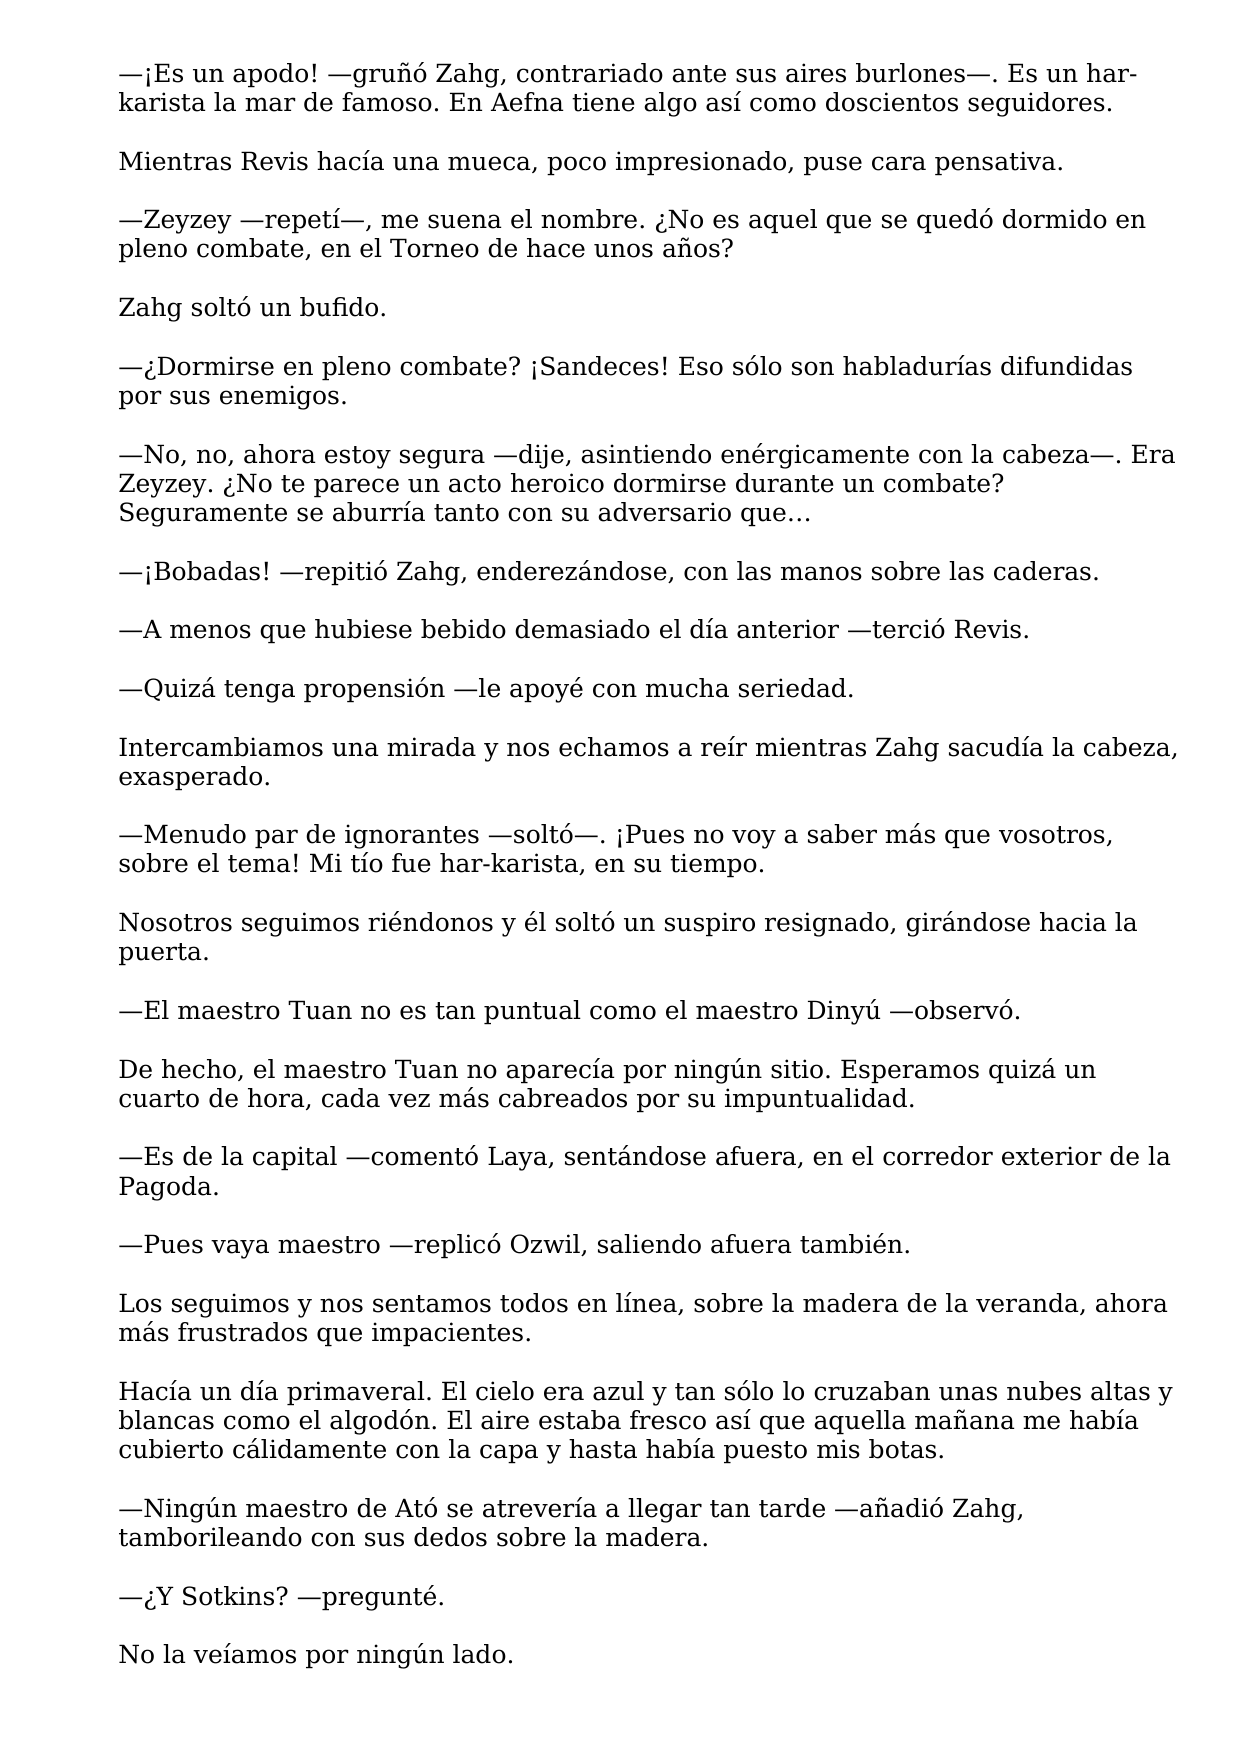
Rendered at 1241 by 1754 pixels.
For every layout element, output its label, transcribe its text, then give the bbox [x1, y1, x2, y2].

text —Pues vaya maestro —replicó Ozwil, saliendo afuera también. [118, 1230, 1181, 1259]
text No la veíamos por ningún lado. [118, 1640, 1181, 1669]
text —Ningún maestro de Ató se atrevería a llegar tan tarde —añadió Zahg, tamborileando con sus dedos sobre la madera. [118, 1494, 1181, 1552]
text De hecho, el maestro Tuan no aparecía por ningún sitio. Esperamos quizá un cuarto de hora, cada vez más cabreados por su impuntualidad. [118, 1055, 1181, 1113]
text Hacía un día primaveral. El cielo era azul y tan sólo lo cruzaban unas nubes altas y blancas como el algodón. El aire estaba fresco así que aquella mañana me había cubierto cálidamente con la capa y hasta había puesto mis botas. [118, 1377, 1181, 1464]
text —No, no, ahora estoy segura —dije, asintiendo enérgicamente con la cabeza—. Era Zeyzey. ¿No te parece un acto heroico dormirse durante un combate? Seguramente se aburría tanto con su adversario que… [118, 440, 1181, 527]
text Nosotros seguimos riéndonos y él soltó un suspiro resignado, girándose hacia la puerta. [118, 908, 1181, 967]
text —A menos que hubiese bebido demasiado el día anterior —terció Revis. [118, 615, 1181, 644]
text —¡Bobadas! —repitió Zahg, enderezándose, con las manos sobre las caderas. [118, 557, 1181, 586]
text —Menudo par de ignorantes —soltó—. ¡Pues no voy a saber más que vosotros, sobre el tema! Mi tío fue har-karista, en su tiempo. [118, 821, 1181, 879]
text —Zeyzey —repetí—, me suena el nombre. ¿No es aquel que se quedó dormido en pleno combate, en el Torneo de hace unos años? [118, 206, 1181, 264]
text Intercambiamos una mirada y nos echamos a reír mientras Zahg sacudía la cabeza, exasperado. [118, 733, 1181, 791]
text —El maestro Tuan no es tan puntual como el maestro Dinyú —observó. [118, 996, 1181, 1025]
text Mientras Revis hacía una mueca, poco impresionado, puse cara pensativa. [118, 147, 1181, 176]
text —Es de la capital —comentó Laya, sentándose afuera, en el corredor exterior de la Pagoda. [118, 1143, 1181, 1201]
text —Quizá tenga propensión —le apoyé con mucha seriedad. [118, 674, 1181, 703]
text Zahg soltó un bufido. [118, 293, 1181, 322]
text Los seguimos y nos sentamos todos en línea, sobre la madera de la veranda, ahora más frustrados que impacientes. [118, 1289, 1181, 1347]
text —¿Dormirse en pleno combate? ¡Sandeces! Eso sólo son habladurías difundidas por sus enemigos. [118, 352, 1181, 410]
text —¿Y Sotkins? —pregunté. [118, 1582, 1181, 1611]
text —¡Es un apodo! —gruñó Zahg, contrariado ante sus aires burlones—. Es un har-karista la mar de famoso. En Aefna tiene algo así como doscientos seguidores. [118, 59, 1181, 117]
